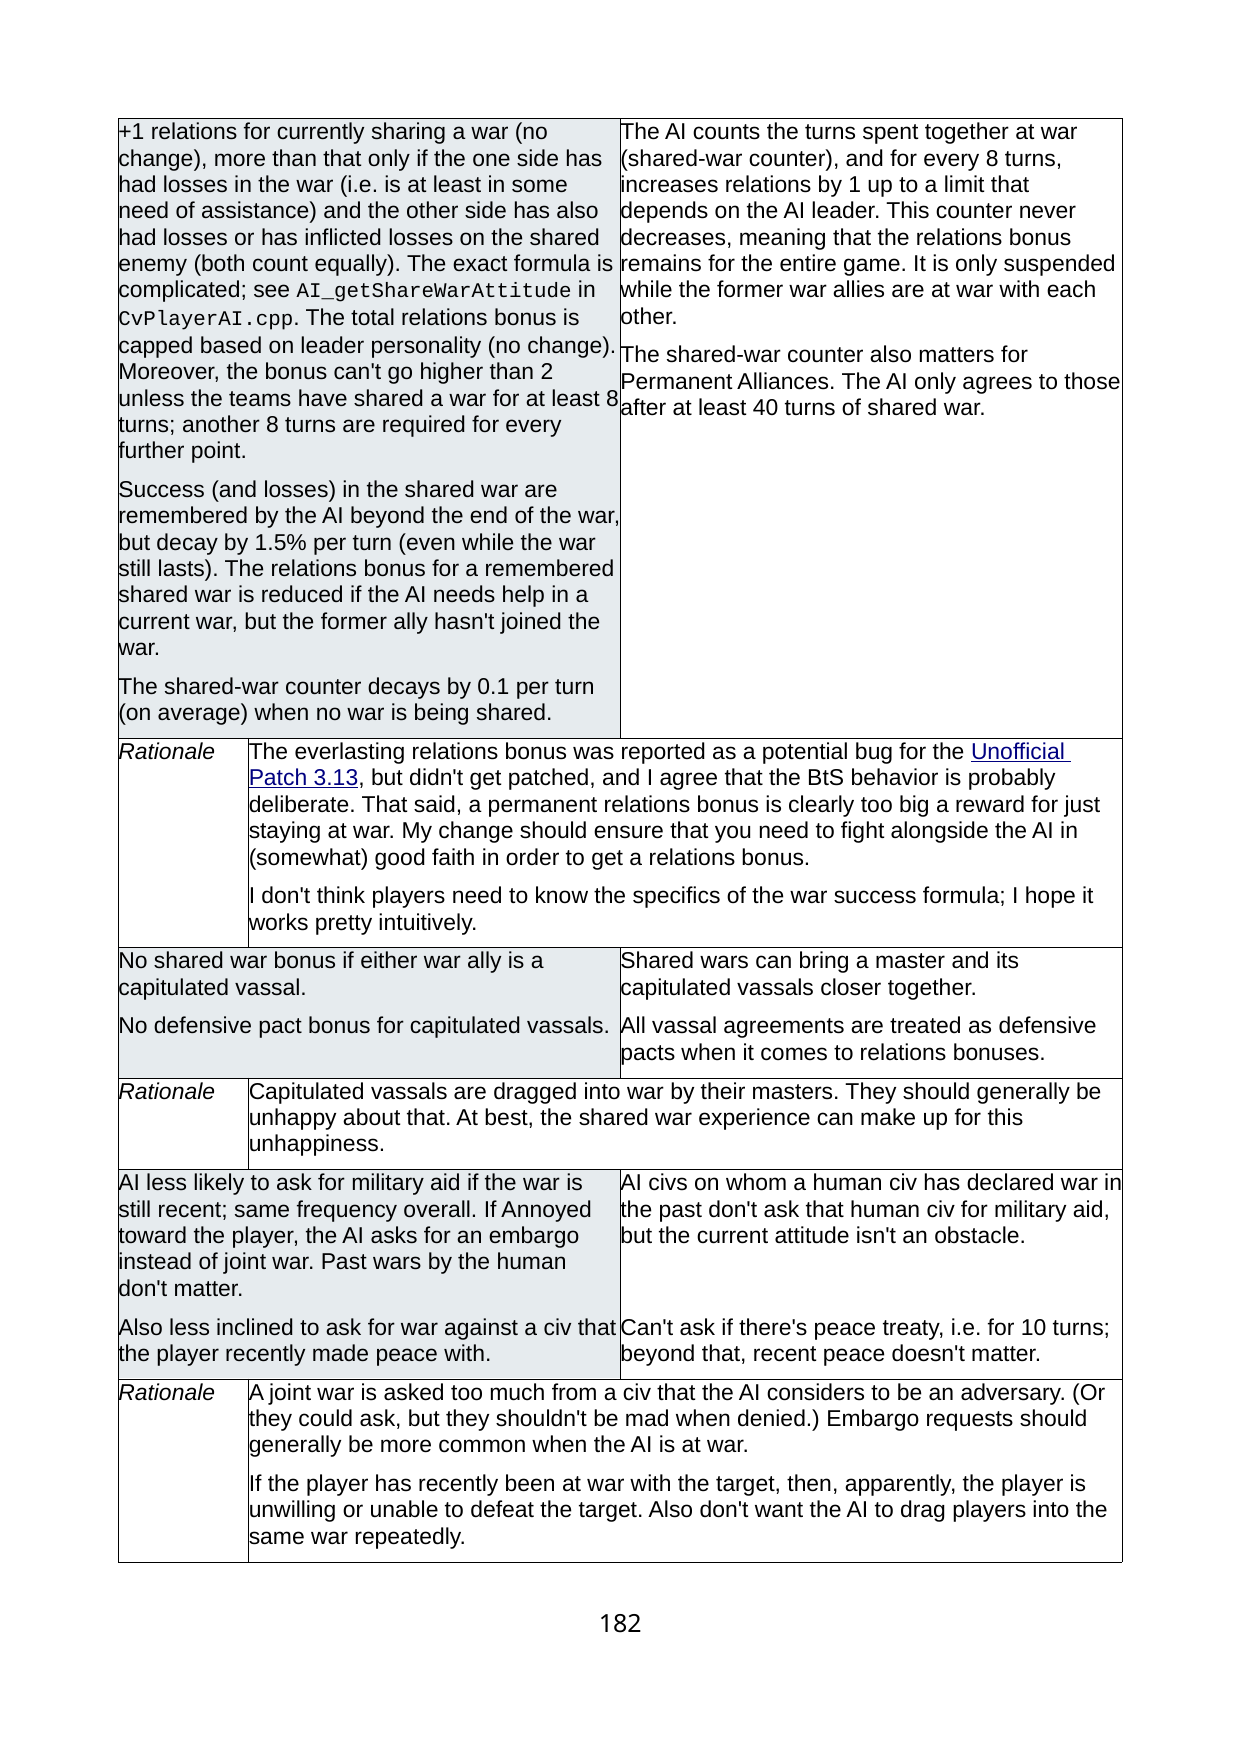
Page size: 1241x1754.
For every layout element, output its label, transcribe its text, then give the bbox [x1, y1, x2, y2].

table_cell Shared wars can bring a master and its capitulated vassals closer together. All vassal agreements are treated as defensive pacts when it comes to relations bonuses. [621, 948, 1122, 1078]
table_cell The everlasting relations bonus was reported as a potential bug for the Unofficial Patch 3.13, but didn't get patched, and I agree that the BtS behavior is probably deliberate. That said, a permanent relations bonus is clearly too big a reward for just staying at war. My change should ensure that you need to fight alongside the AI in (somewhat) good faith in order to get a relations bonus. I don't think players need to know the specifics of the war success formula; I hope it works pretty intuitively. [249, 739, 1122, 947]
table_cell Rationale [119, 739, 248, 947]
table_cell Rationale [119, 1079, 248, 1169]
table_cell AI civs on whom a human civ has declared war in the past don't ask that human civ for military aid, but the current attitude isn't an obstacle. Can't ask if there's peace treaty, i.e. for 10 turns; beyond that, recent peace doesn't matter. [621, 1170, 1122, 1378]
table_cell Capitulated vassals are dragged into war by their masters. They should generally be unhappy about that. At best, the shared war experience can make up for this unhappiness. [249, 1079, 1122, 1169]
table_cell Rationale [119, 1380, 248, 1562]
table_cell A joint war is asked too much from a civ that the AI considers to be an adversary. (Or they could ask, but they shouldn't be mad when denied.) Embargo requests should generally be more common when the AI is at war. If the player has recently been at war with the target, then, apparently, the player is unwilling or unable to defeat the target. Also don't want the AI to drag players into the same war repeatedly. [249, 1380, 1122, 1562]
table_cell AI less likely to ask for military aid if the war is still recent; same frequency overall. If Annoyed toward the player, the AI asks for an embargo instead of joint war. Past wars by the human don't matter. Also less inclined to ask for war against a civ that the player recently made peace with. [119, 1170, 620, 1378]
table_cell No shared war bonus if either war ally is a capitulated vassal. No defensive pact bonus for capitulated vassals. [119, 948, 620, 1078]
table_cell The AI counts the turns spent together at war (shared-war counter), and for every 8 turns, increases relations by 1 up to a limit that depends on the AI leader. This counter never decreases, meaning that the relations bonus remains for the entire game. It is only suspended while the former war allies are at war with each other. The shared-war counter also matters for Permanent Alliances. The AI only agrees to those after at least 40 turns of shared war. [621, 119, 1122, 738]
table_cell +1 relations for currently sharing a war (no change), more than that only if the one side has had losses in the war (i.e. is at least in some need of assistance) and the other side has also had losses or has inflicted losses on the shared enemy (both count equally). The exact formula is complicated; see AI_getShareWarAttitude in CvPlayerAI.cpp. The total relations bonus is capped based on leader personality (no change). Moreover, the bonus can't go higher than 2 unless the teams have shared a war for at least 8 turns; another 8 turns are required for every further point. Success (and losses) in the shared war are remembered by the AI beyond the end of the war, but decay by 1.5% per turn (even while the war still lasts). The relations bonus for a remembered shared war is reduced if the AI needs help in a current war, but the former ally hasn't joined the war. The shared-war counter decays by 0.1 per turn (on average) when no war is being shared. [119, 119, 620, 738]
